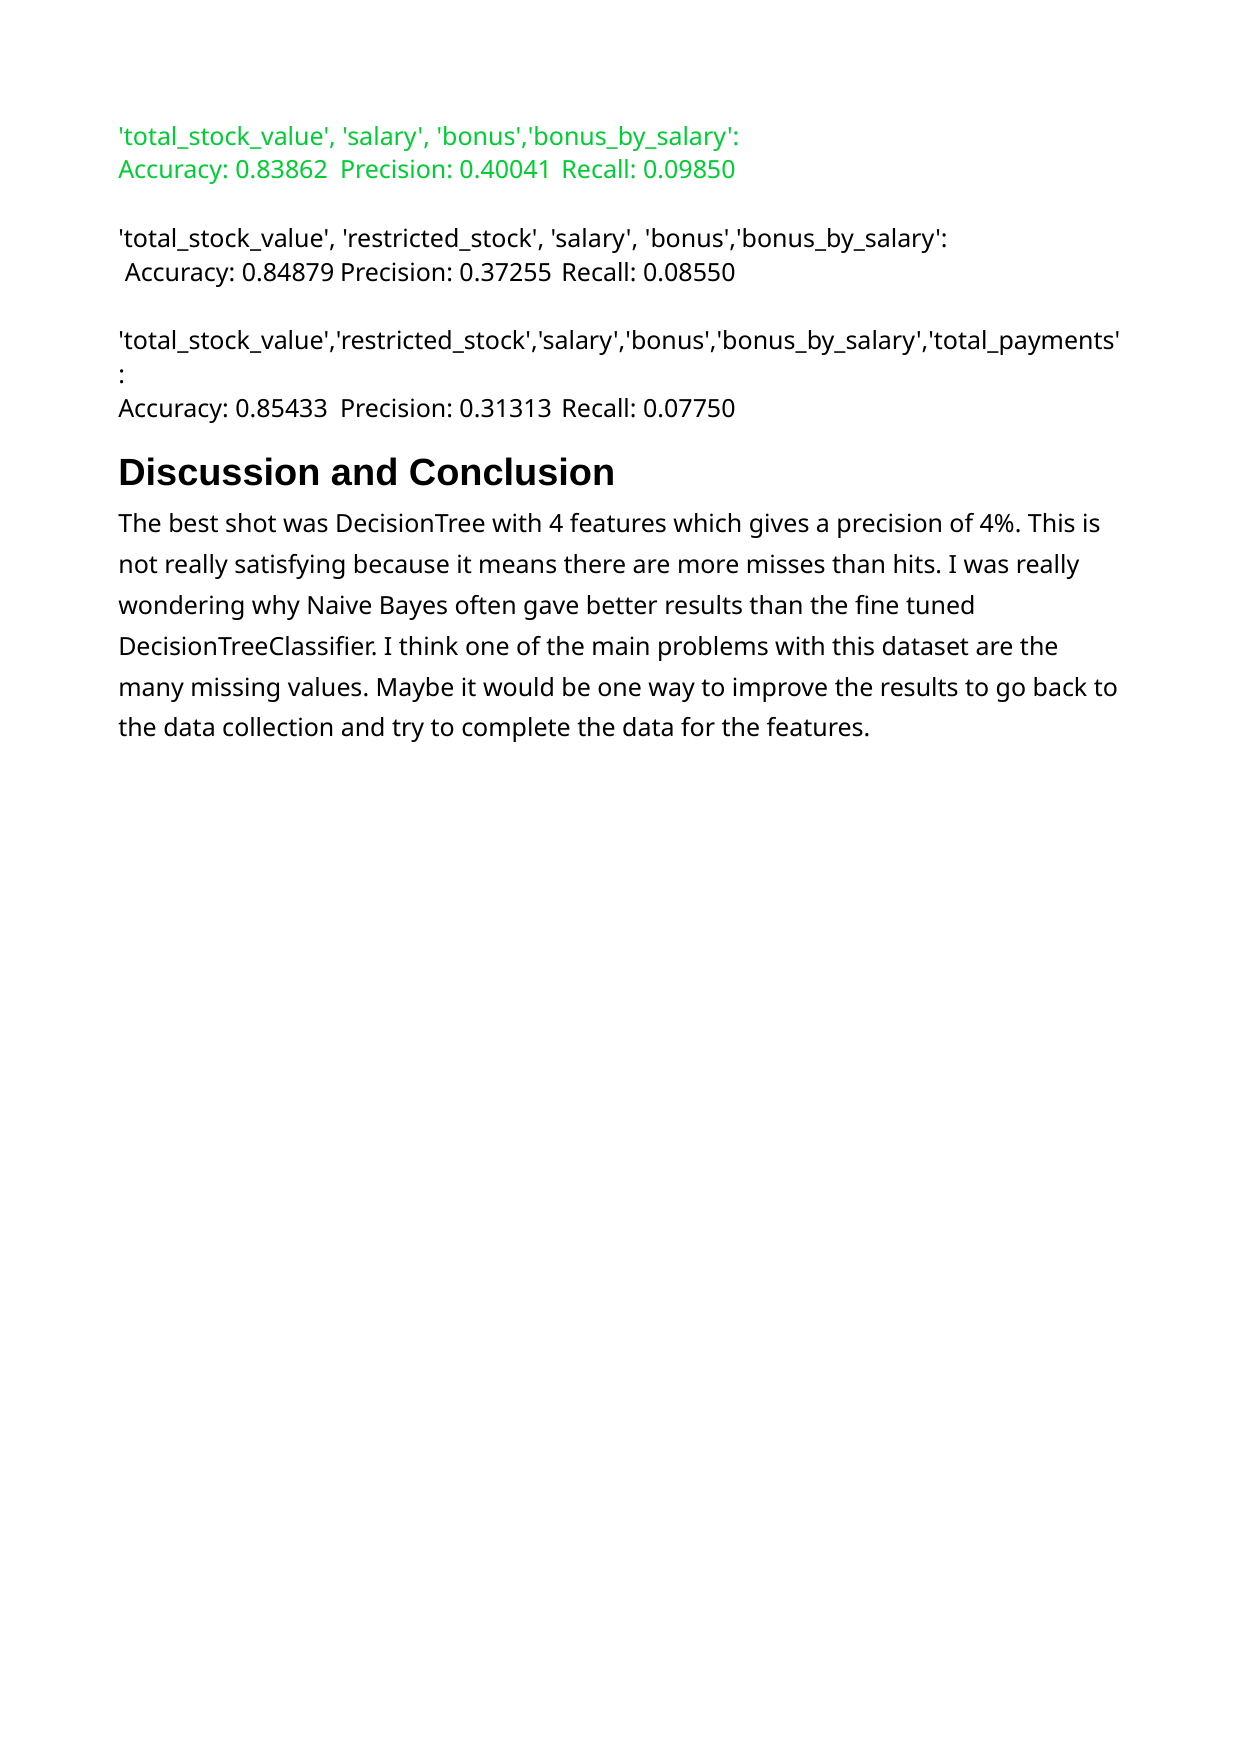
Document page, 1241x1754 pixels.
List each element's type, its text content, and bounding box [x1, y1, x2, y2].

text Accuracy: 0.85433 Precision: 0.31313 Recall: 0.07750 [118, 391, 1122, 425]
text 'total_stock_value', 'salary', 'bonus','bonus_by_salary': [118, 118, 1122, 152]
text 'total_stock_value','restricted_stock','salary','bonus','bonus_by_salary','total_payments': [118, 322, 1122, 391]
text The best shot was DecisionTree with 4 features which gives a precision of 4%. This is not really satisfying because it means there are more misses than hits. I was really wondering why Naive Bayes often gave better results than the fine tuned DecisionTreeClassifier. I think one of the main problems with this dataset are the many missing values. Maybe it would be one way to improve the results to go back to the data collection and try to complete the data for the features. [118, 506, 1122, 744]
subtitle Discussion and Conclusion [118, 450, 1122, 493]
text 'total_stock_value', 'restricted_stock', 'salary', 'bonus','bonus_by_salary': [118, 220, 1122, 254]
text Accuracy: 0.84879 Precision: 0.37255 Recall: 0.08550 [118, 254, 1122, 288]
text Accuracy: 0.83862 Precision: 0.40041 Recall: 0.09850 [118, 152, 1122, 186]
